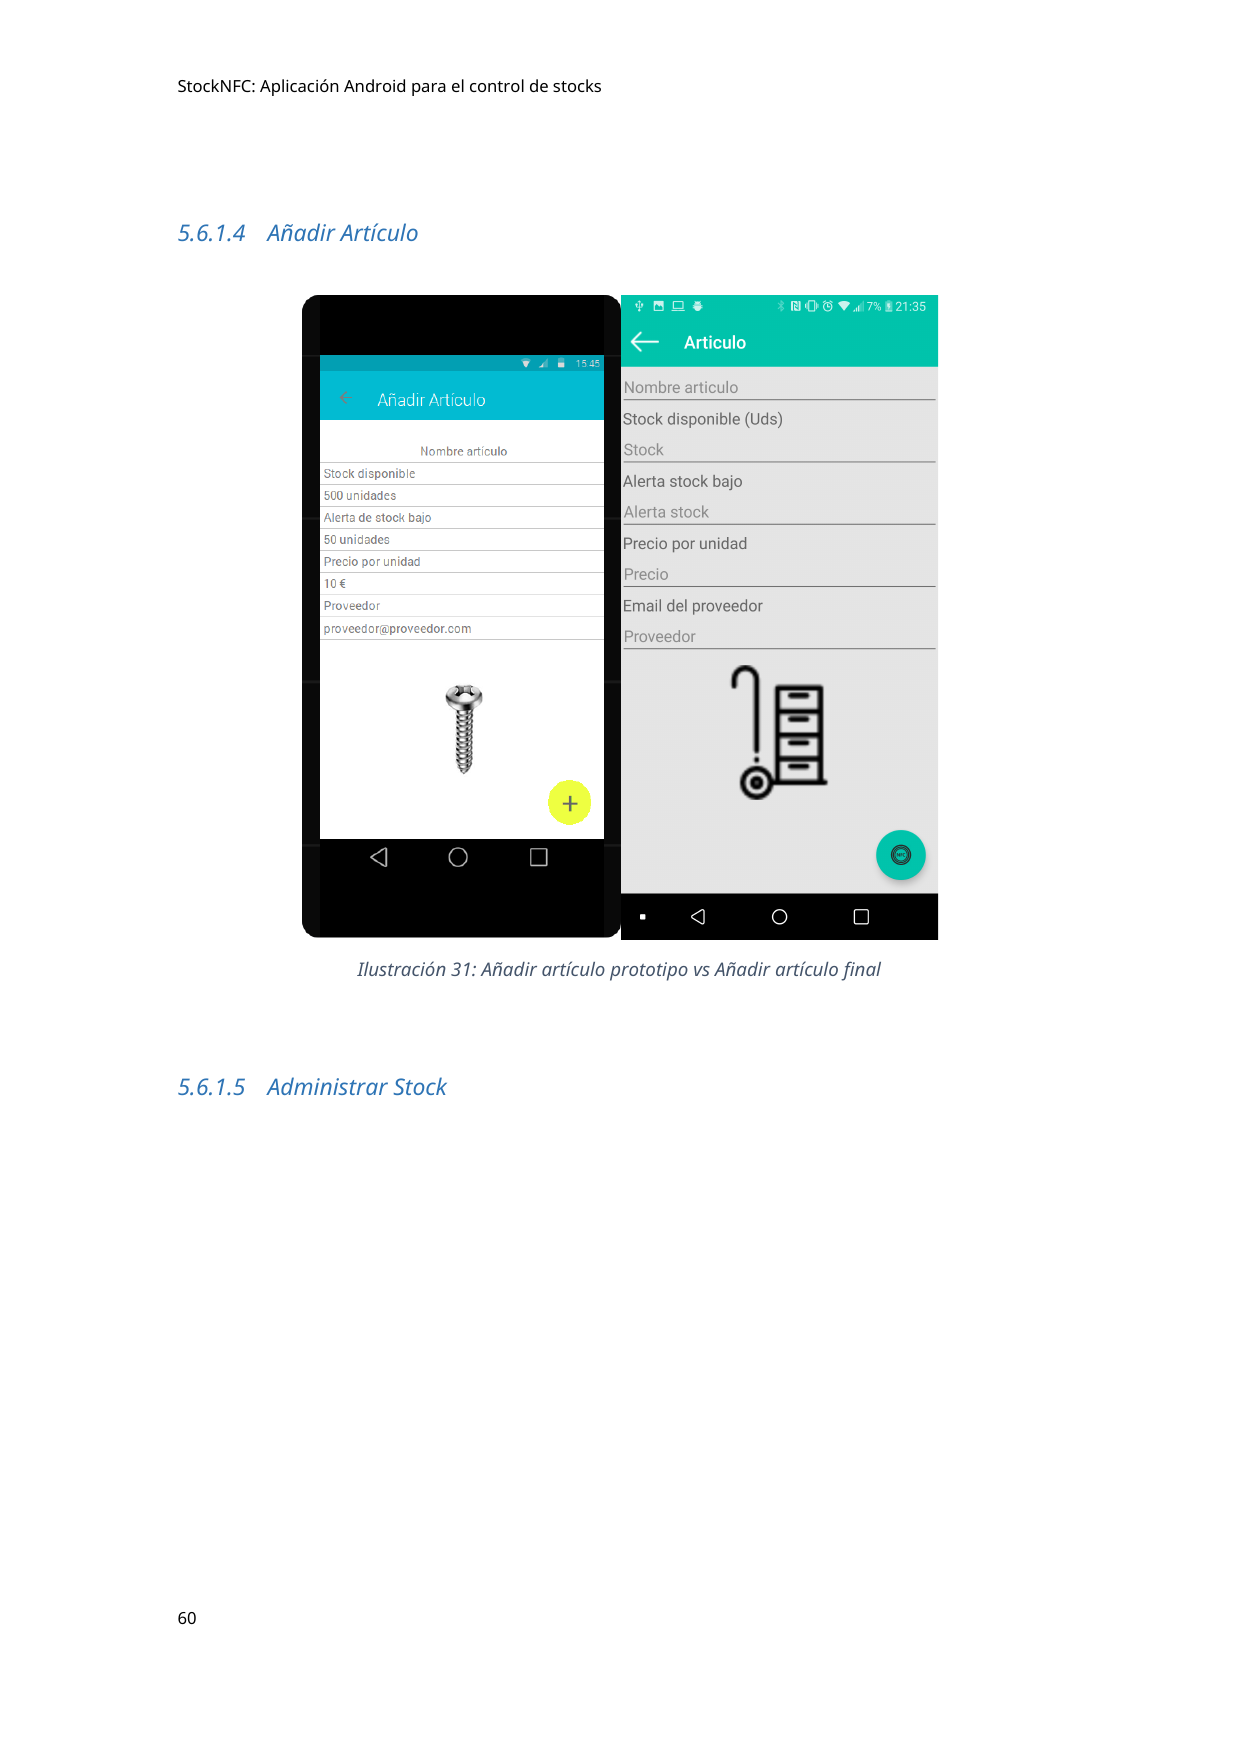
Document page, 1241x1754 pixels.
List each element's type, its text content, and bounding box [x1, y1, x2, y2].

subtitle Añadir Artículo [177, 216, 1063, 248]
subtitle Administrar Stock [177, 1071, 1063, 1102]
text Ilustración 31: Añadir artículo prototipo vs Añadir artículo final [177, 956, 1063, 982]
